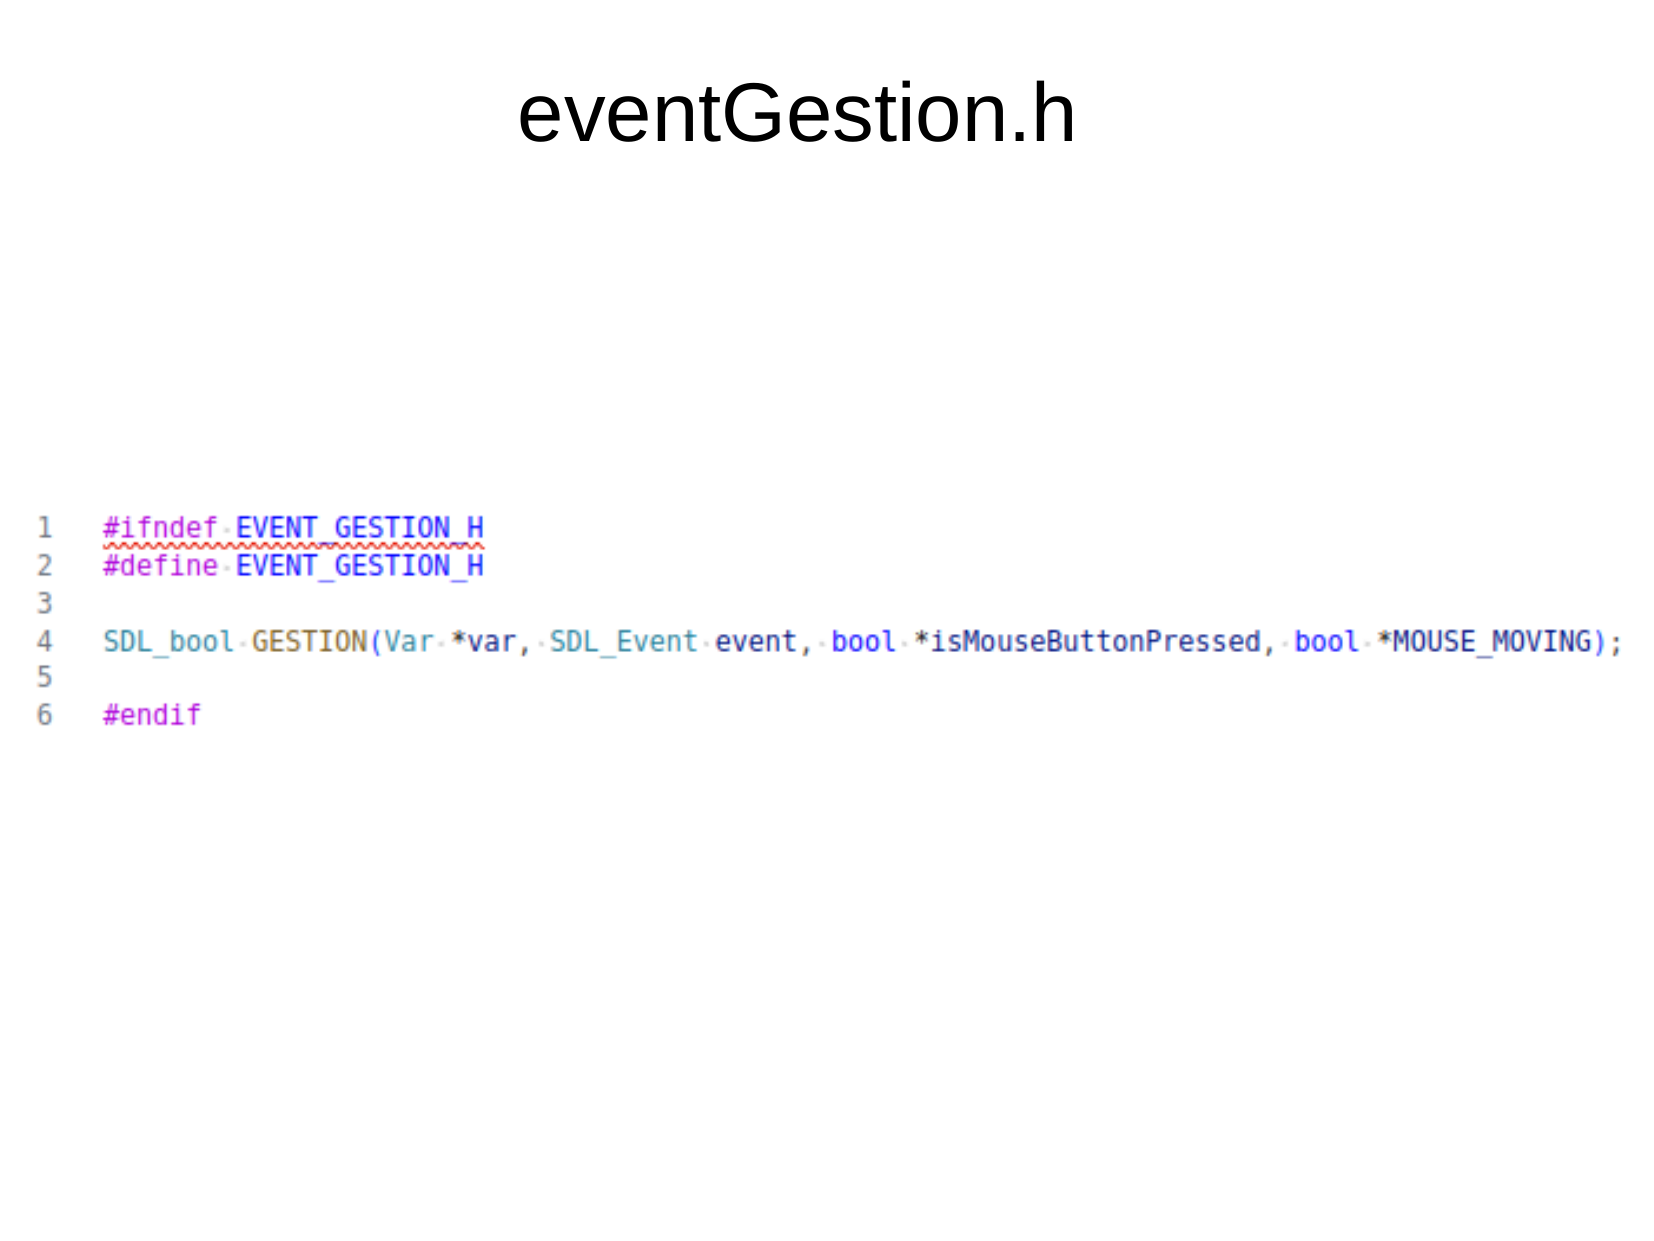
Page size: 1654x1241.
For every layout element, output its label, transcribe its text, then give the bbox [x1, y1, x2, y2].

picture [0, 505, 1654, 735]
text_box eventGestion.h [503, 59, 1093, 167]
